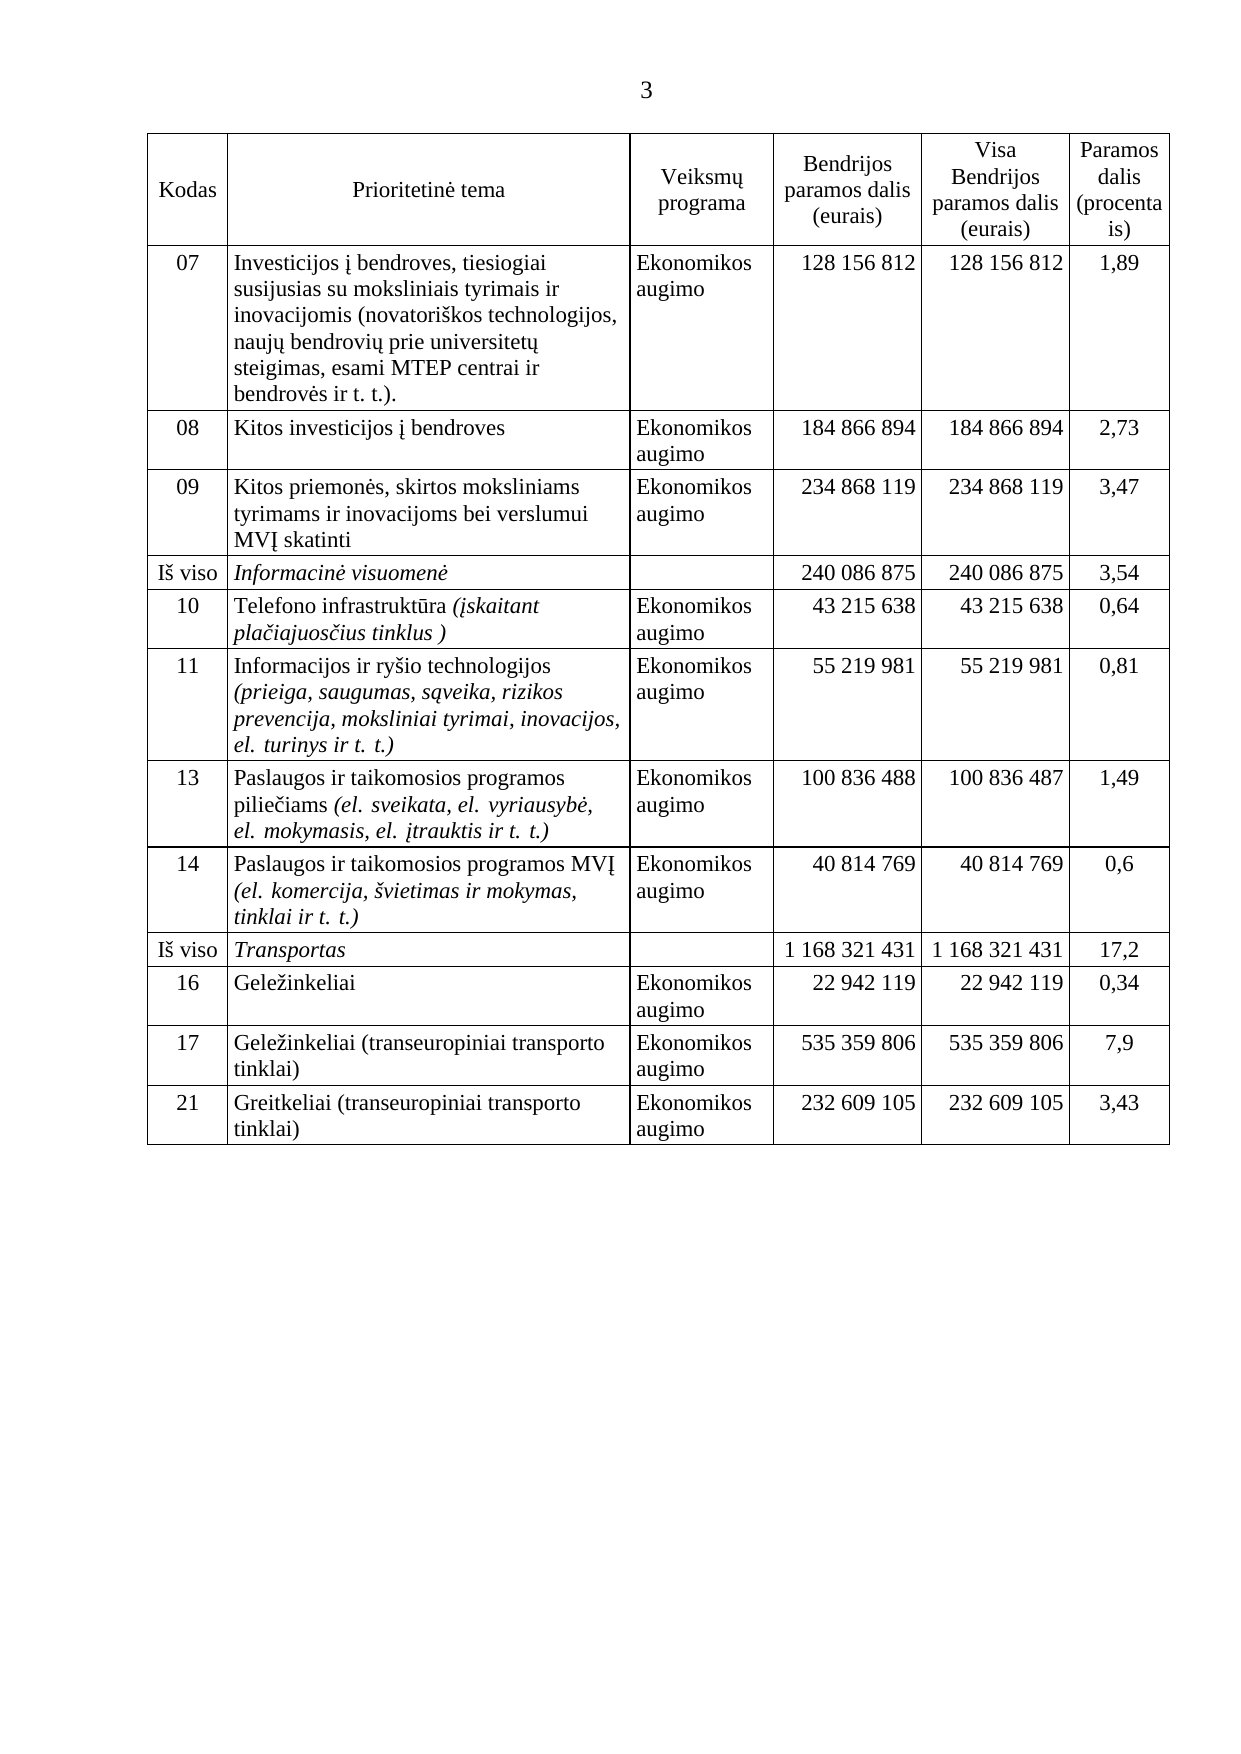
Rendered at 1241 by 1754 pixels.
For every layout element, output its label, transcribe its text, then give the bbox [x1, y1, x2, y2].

table_cell 0,6 [1070, 848, 1169, 932]
table_cell 240 086 875 [774, 556, 921, 588]
table_cell Telefono infrastruktūra (įskaitant plačiajuosčius tinklus ) [228, 590, 629, 648]
table_cell Ekonomikos augimo [631, 590, 773, 648]
table_cell Kitos priemonės, skirtos moksliniams tyrimams ir inovacijoms bei verslumui MVĮ skatinti [228, 470, 629, 555]
table_cell Ekonomikos augimo [631, 411, 773, 469]
table_cell 10 [148, 590, 227, 648]
table_cell 22 942 119 [922, 967, 1069, 1025]
table_cell 40 814 769 [922, 848, 1069, 932]
table_cell Informacijos ir ryšio technologijos (prieiga, saugumas, sąveika, rizikos prevencija, moksliniai tyrimai, inovacijos, el. turinys ir t. t.) [228, 649, 629, 760]
table_cell 128 156 812 [922, 246, 1069, 410]
table_cell 128 156 812 [774, 246, 921, 410]
table_cell 234 868 119 [774, 470, 921, 555]
table_cell Iš viso [148, 556, 227, 588]
table_cell 100 836 488 [774, 761, 921, 846]
table_cell 13 [148, 761, 227, 846]
table_header Prioritetinė tema [228, 134, 629, 245]
table_cell 16 [148, 967, 227, 1025]
table_cell 184 866 894 [922, 411, 1069, 469]
table_cell 2,73 [1070, 411, 1169, 469]
table_cell 1 168 321 431 [922, 933, 1069, 966]
table_cell [631, 933, 773, 966]
table_cell 535 359 806 [922, 1026, 1069, 1085]
table_cell 184 866 894 [774, 411, 921, 469]
table_cell Ekonomikos augimo [631, 246, 773, 410]
table_cell Ekonomikos augimo [631, 1086, 773, 1144]
table_header Bendrijos paramos dalis (eurais) [774, 134, 921, 245]
table_cell 234 868 119 [922, 470, 1069, 555]
table_cell 7,9 [1070, 1026, 1169, 1085]
table_cell Ekonomikos augimo [631, 649, 773, 760]
table_cell 3,43 [1070, 1086, 1169, 1144]
table_cell 3,54 [1070, 556, 1169, 588]
table_cell 11 [148, 649, 227, 760]
table_cell 0,81 [1070, 649, 1169, 760]
table_cell Ekonomikos augimo [631, 761, 773, 846]
table_cell 0,64 [1070, 590, 1169, 648]
table_cell 17 [148, 1026, 227, 1085]
table_cell 3,47 [1070, 470, 1169, 555]
table_header Veiksmų programa [631, 134, 773, 245]
table_cell Geležinkeliai [228, 967, 629, 1025]
table_cell 1 168 321 431 [774, 933, 921, 966]
table_cell Kitos investicijos į bendroves [228, 411, 629, 469]
table_cell 09 [148, 470, 227, 555]
table_cell 40 814 769 [774, 848, 921, 932]
table_cell 55 219 981 [774, 649, 921, 760]
table_cell 43 215 638 [774, 590, 921, 648]
table_cell Ekonomikos augimo [631, 967, 773, 1025]
table_cell Paslaugos ir taikomosios programos piliečiams (el. sveikata, el. vyriausybė, el. mokymasis, el. įtrauktis ir t. t.) [228, 761, 629, 846]
table_header Visa Bendrijos paramos dalis (eurais) [922, 134, 1069, 245]
table_cell 14 [148, 848, 227, 932]
table_cell [631, 556, 773, 588]
table_cell 22 942 119 [774, 967, 921, 1025]
table_cell Informacinė visuomenė [228, 556, 629, 588]
table_cell Investicijos į bendroves, tiesiogiai susijusias su moksliniais tyrimais ir inovacijomis (novatoriškos technologijos, naujų bendrovių prie universitetų steigimas, esami MTEP centrai ir bendrovės ir t. t.). [228, 246, 629, 410]
table_cell 17,2 [1070, 933, 1169, 966]
table_header Paramos dalis (procentais) [1070, 134, 1169, 245]
table_cell 0,34 [1070, 967, 1169, 1025]
table_cell 232 609 105 [922, 1086, 1069, 1144]
table_cell 55 219 981 [922, 649, 1069, 760]
table_cell Transportas [228, 933, 629, 966]
table_cell 08 [148, 411, 227, 469]
table_cell Ekonomikos augimo [631, 848, 773, 932]
table_cell 535 359 806 [774, 1026, 921, 1085]
table_cell Iš viso [148, 933, 227, 966]
table_cell Geležinkeliai (transeuropiniai transporto tinklai) [228, 1026, 629, 1085]
table_header Kodas [148, 134, 227, 245]
table_cell Ekonomikos augimo [631, 1026, 773, 1085]
table_cell Ekonomikos augimo [631, 470, 773, 555]
table_cell 43 215 638 [922, 590, 1069, 648]
table_cell Greitkeliai (transeuropiniai transporto tinklai) [228, 1086, 629, 1144]
table_cell Paslaugos ir taikomosios programos MVĮ (el. komercija, švietimas ir mokymas, tinklai ir t. t.) [228, 848, 629, 932]
table_cell 232 609 105 [774, 1086, 921, 1144]
table_cell 07 [148, 246, 227, 410]
table_cell 1,49 [1070, 761, 1169, 846]
table_cell 100 836 487 [922, 761, 1069, 846]
table_cell 1,89 [1070, 246, 1169, 410]
table_cell 21 [148, 1086, 227, 1144]
table_cell 240 086 875 [922, 556, 1069, 588]
